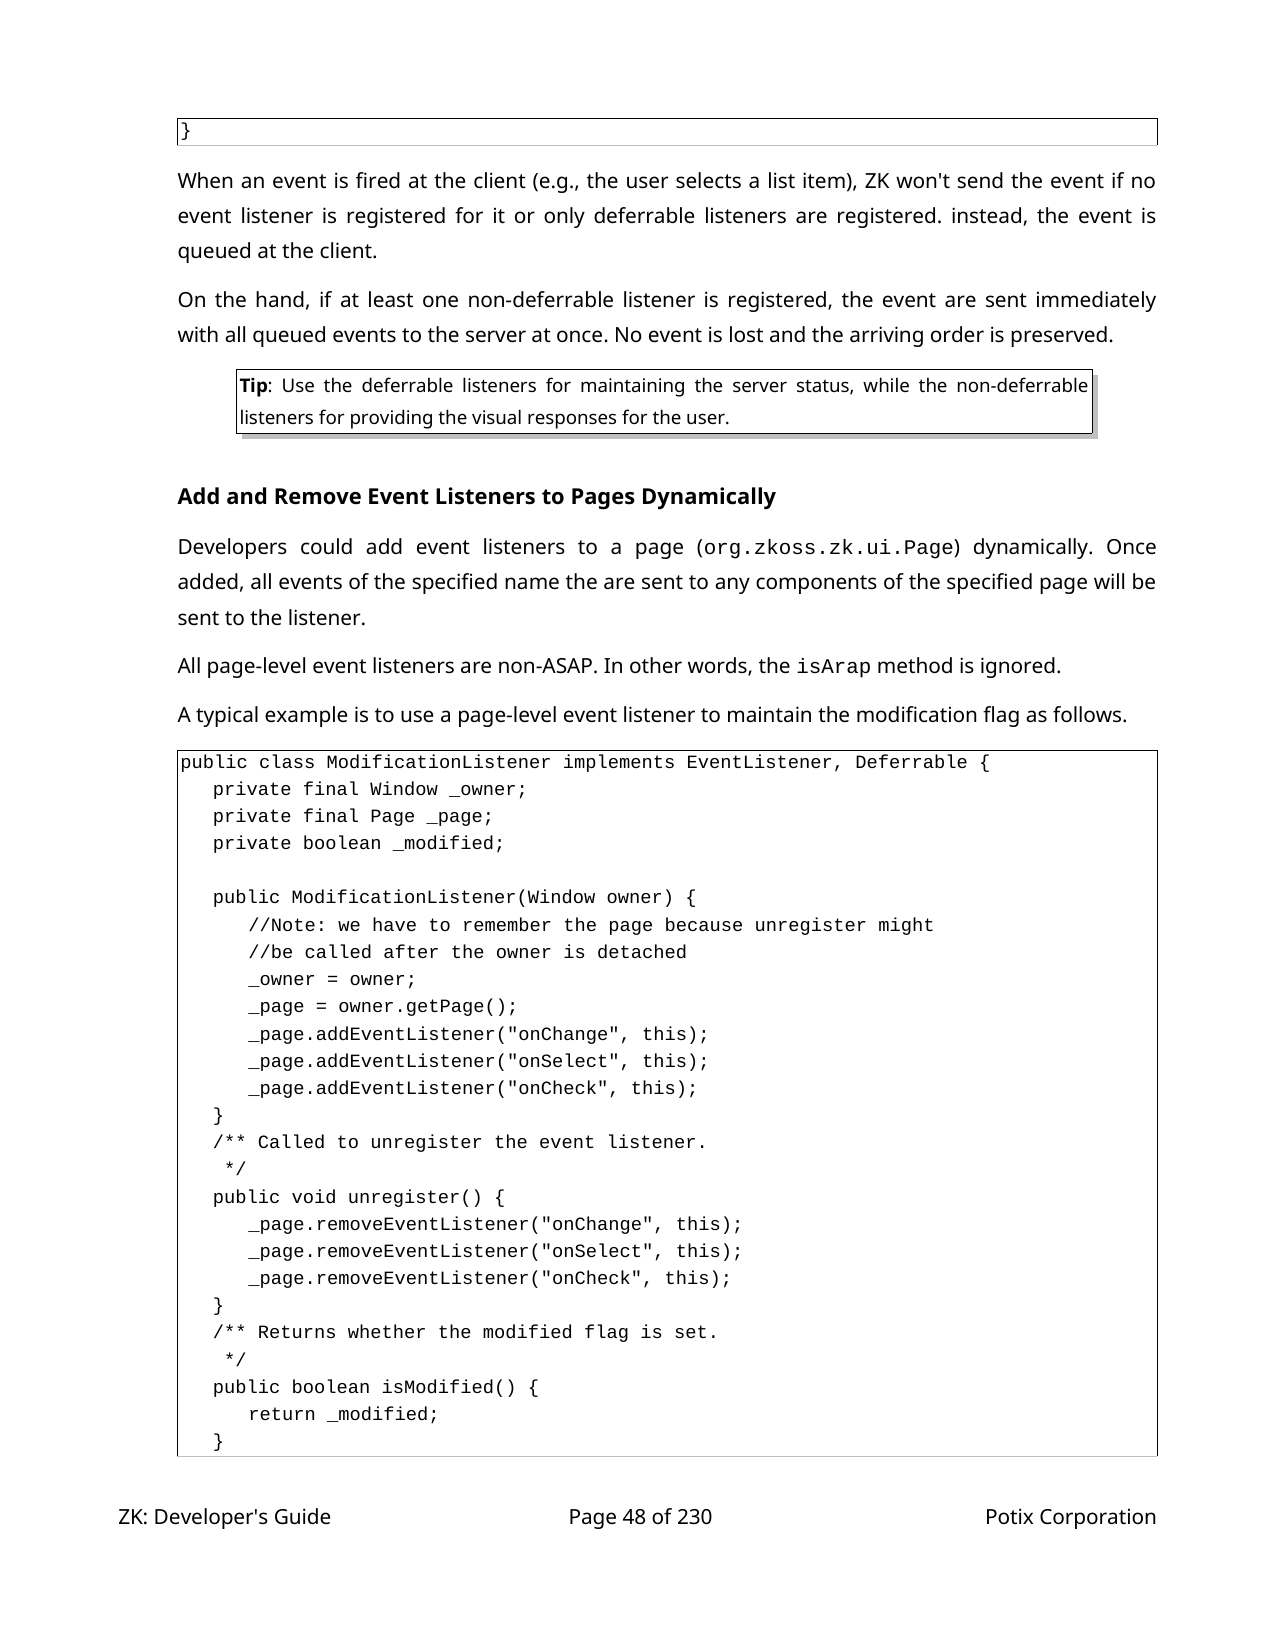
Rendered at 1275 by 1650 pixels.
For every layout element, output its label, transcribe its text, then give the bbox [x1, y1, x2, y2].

text Developers could add event listeners to a page (org.zkoss.zk.ui.Page) dynamically. Once added, all events of the specified name the are sent to any components of the specified page will be sent to the listener. [177, 532, 1157, 631]
text */ [178, 1348, 1157, 1372]
text public void unregister() { [178, 1184, 1157, 1209]
text } [178, 1293, 1157, 1317]
text On the hand, if at least one non-deferrable listener is registered, the event are sent immediately with all queued events to the server at once. No event is lost and the arriving order is preserved. [177, 285, 1157, 349]
text _page.removeEventListener("onChange", this); [178, 1212, 1157, 1236]
text _owner = owner; [178, 967, 1157, 991]
text public boolean isModified() { [178, 1375, 1157, 1399]
text Tip: Use the deferrable listeners for maintaining the server status, while the non-deferrable listeners for providing the visual responses for the user. [237, 370, 1092, 433]
text All page-level event listeners are non-ASAP. In other words, the isArap method is ignored. [177, 651, 1157, 680]
text public ModificationListener(Window owner) { [178, 885, 1157, 910]
text When an event is fired at the client (e.g., the user selects a list item), ZK won't send the event if no event listener is registered for it or only deferrable listeners are registered. instead, the event is queued at the client. [177, 166, 1157, 265]
text _page.addEventListener("onCheck", this); [178, 1076, 1157, 1100]
text _page.removeEventListener("onCheck", this); [178, 1266, 1157, 1290]
text _page.addEventListener("onSelect", this); [178, 1048, 1157, 1073]
subtitle Add and Remove Event Listeners to Pages Dynamically [177, 481, 1157, 511]
text } [178, 1103, 1157, 1127]
text return _modified; [178, 1402, 1157, 1426]
text */ [178, 1157, 1157, 1182]
text private boolean _modified; [178, 831, 1157, 855]
text _page = owner.getPage(); [178, 994, 1157, 1018]
text public class ModificationListener implements EventListener, Deferrable { [178, 751, 1157, 774]
text private final Page _page; [178, 804, 1157, 828]
text } [178, 119, 1157, 145]
text private final Window _owner; [178, 777, 1157, 801]
text /** Returns whether the modified flag is set. [178, 1320, 1157, 1345]
text } [178, 1429, 1157, 1456]
text /** Called to unregister the event listener. [178, 1130, 1157, 1154]
text //Note: we have to remember the page because unregister might [178, 913, 1157, 937]
text A typical example is to use a page-level event listener to maintain the modification flag as follows. [177, 701, 1157, 729]
text //be called after the owner is detached [178, 940, 1157, 964]
text _page.removeEventListener("onSelect", this); [178, 1239, 1157, 1263]
text _page.addEventListener("onChange", this); [178, 1021, 1157, 1046]
